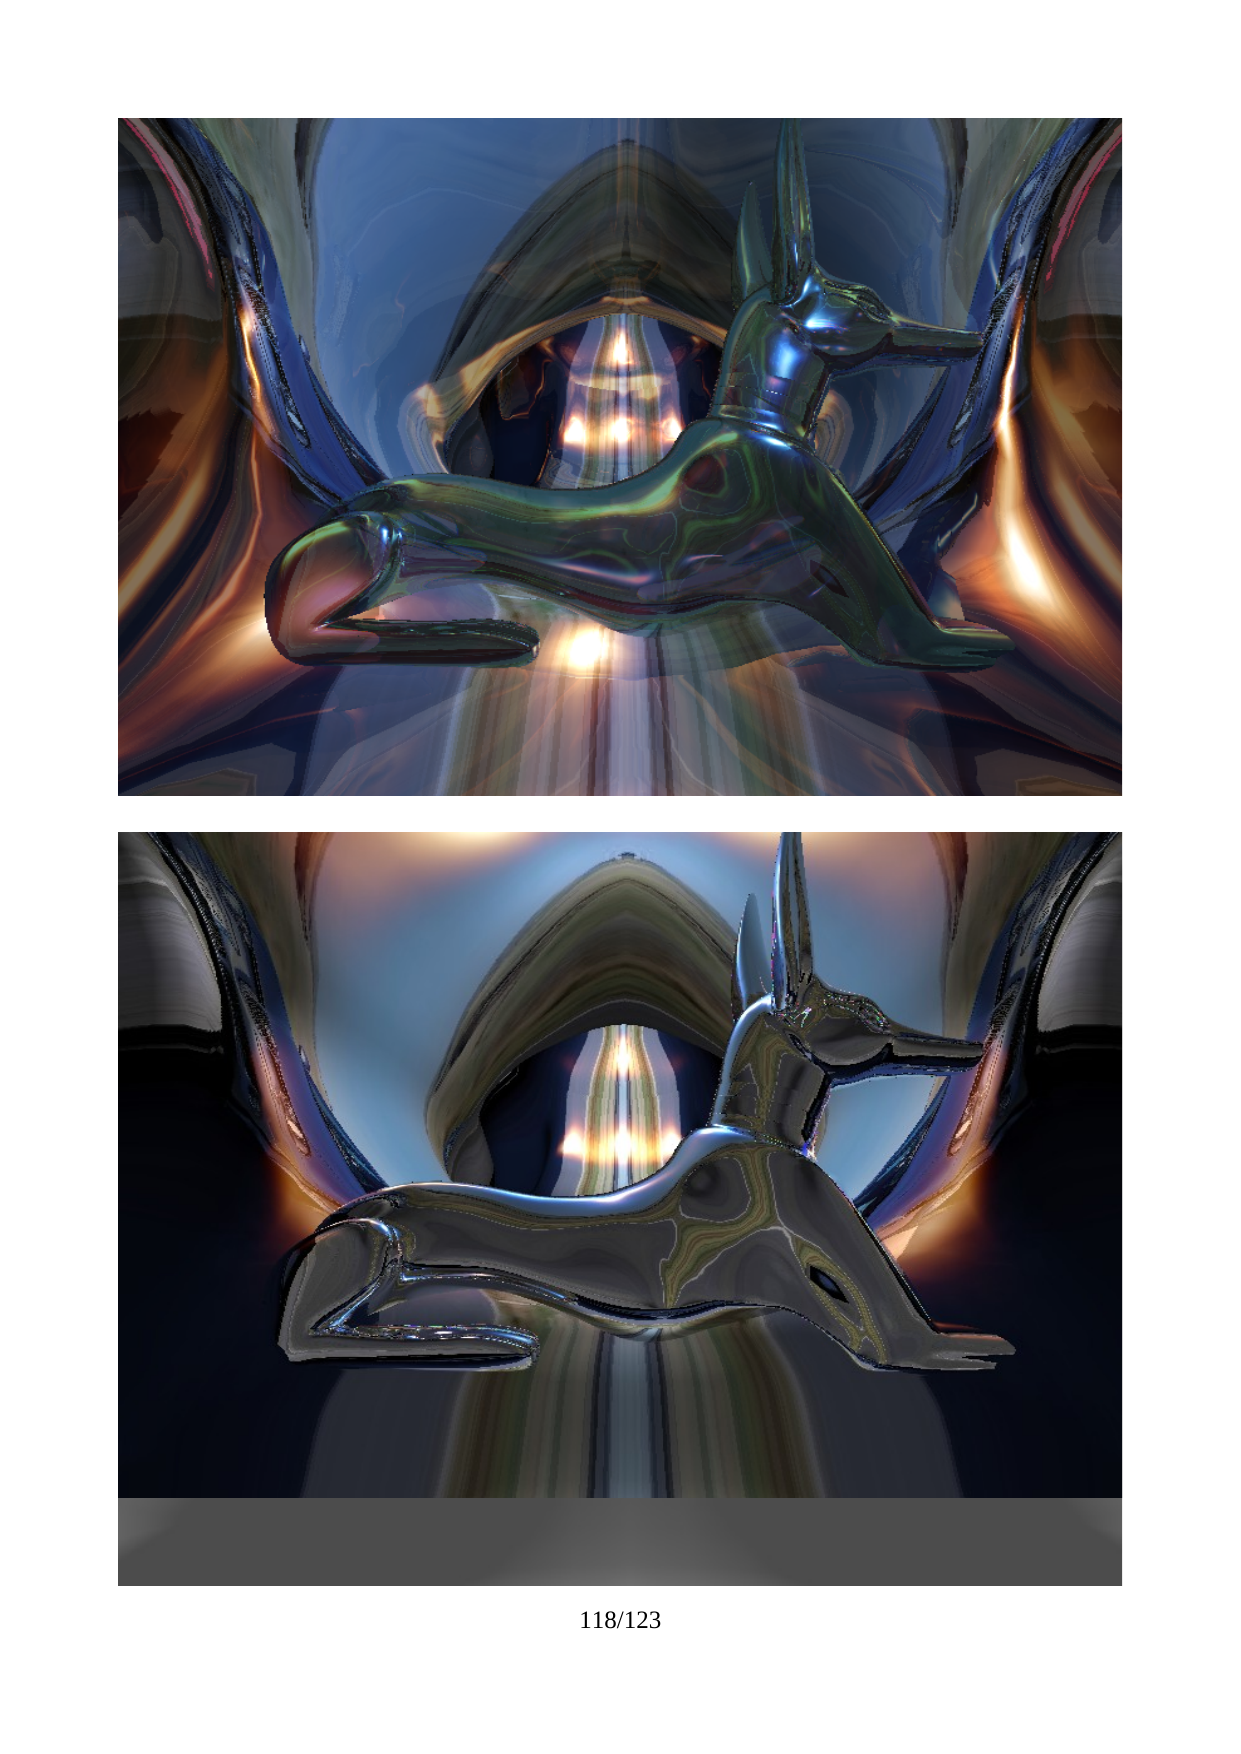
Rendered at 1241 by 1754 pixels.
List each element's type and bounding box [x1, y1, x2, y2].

picture [118, 832, 1123, 1586]
picture [118, 118, 1123, 796]
